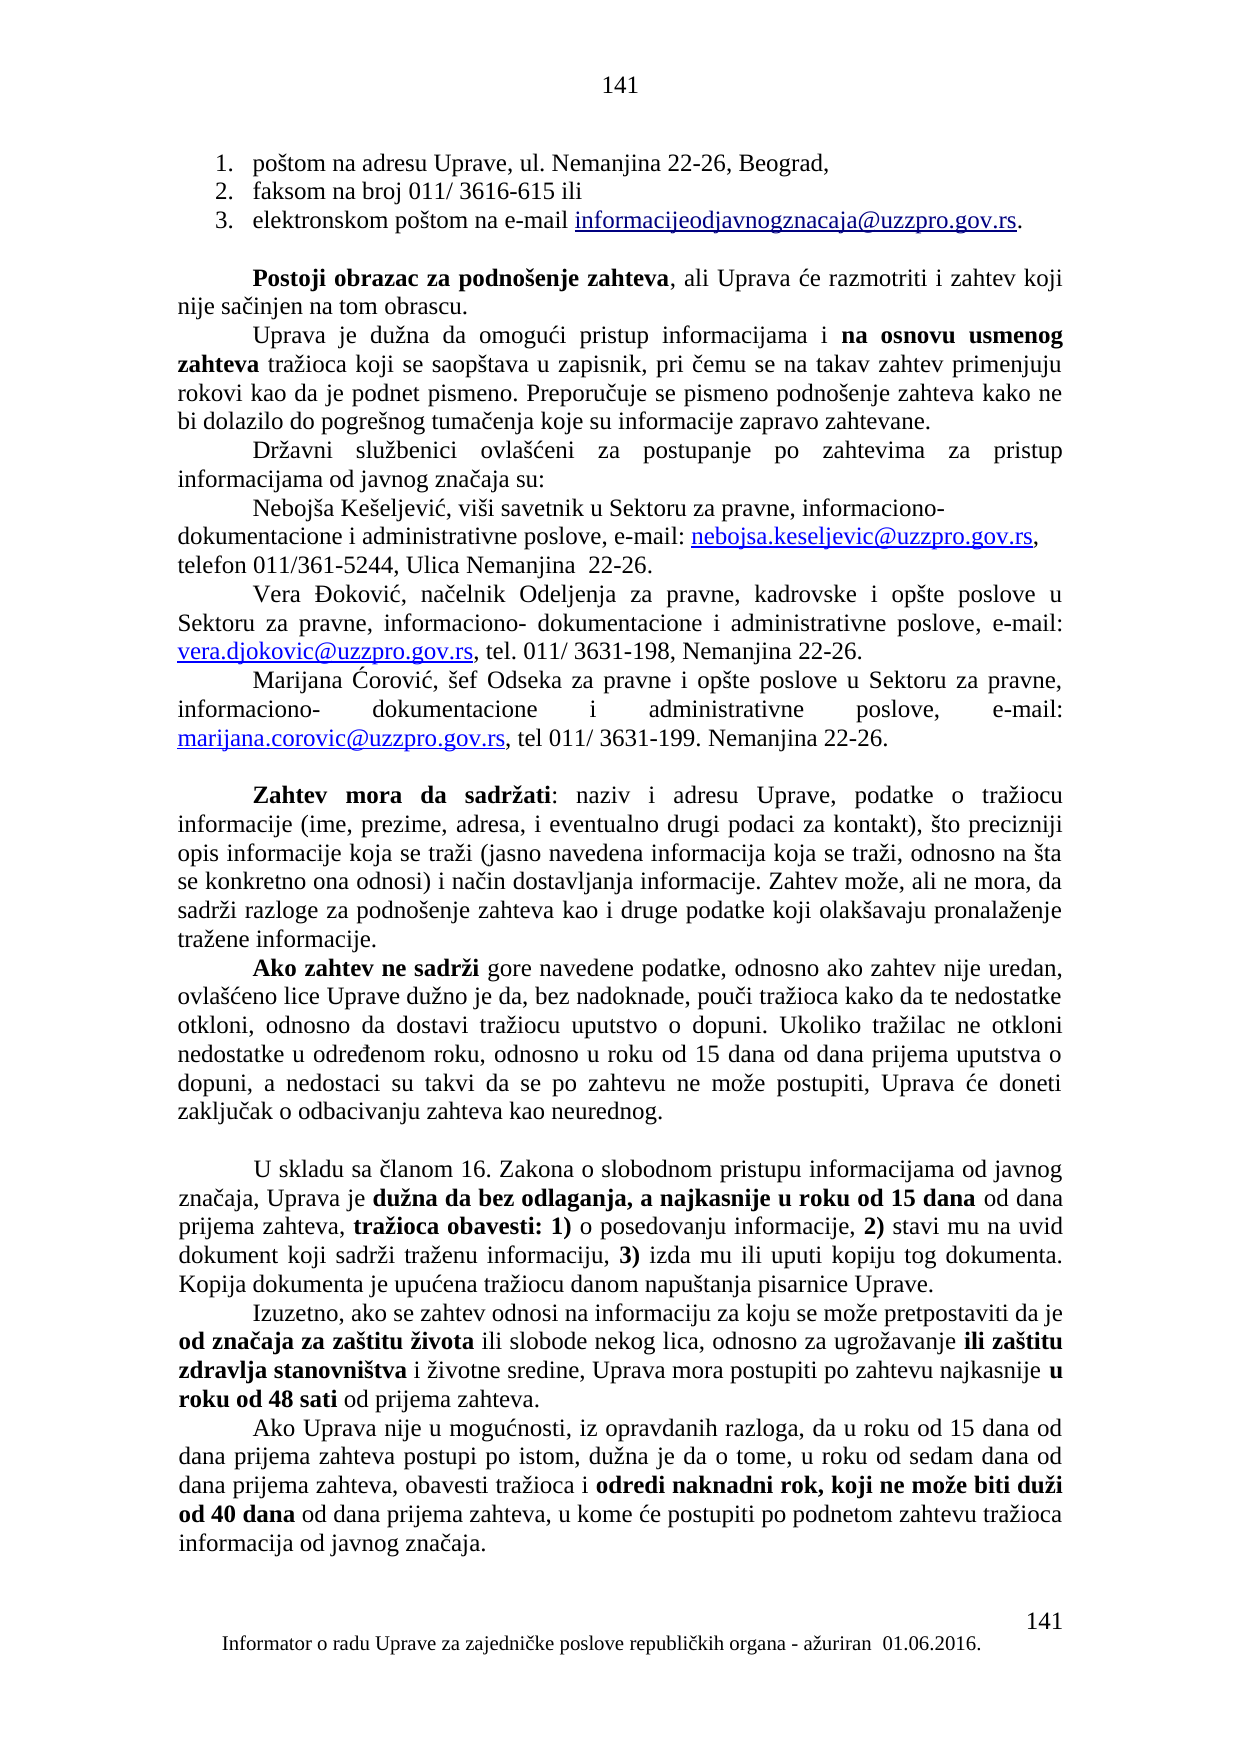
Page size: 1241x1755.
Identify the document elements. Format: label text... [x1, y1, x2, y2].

text Uprava je dužna da omogući pristup informacijama i na osnovu usmenog zahteva tražioca koji se saopštava u zapisnik, pri čemu se na takav zahtev primenjuju rokovi kao da je podnet pismeno. Preporučuje se pismeno podnošenje zahteva kako ne bi dolazilo do pogrešnog tumačenja koje su informacije zapravo zahtevane. [177, 320, 1063, 435]
text Državni službenici ovlašćeni za postupanje po zahtevima za pristup informacijama od javnog značaja su: [177, 435, 1063, 493]
text Nebojša Kešelјević, viši savetnik u Sektoru za pravne, informaciono-dokumentacione i administrativne poslove, e-mail: nebojsa.keseljevic@uzzpro.gov.rs, telefon 011/361-5244, Ulica Nemanjina 22-26. [177, 493, 1063, 579]
list faksom na broj 011/ 3616-615 ili [215, 176, 1063, 205]
text U skladu sa članom 16. Zakona o slobodnom pristupu informacijama od javnog značaja, Uprava je dužna da bez odlaganja, a najkasnije u roku od 15 dana od dana prijema zahteva, tražioca obavesti: 1) o posedovanju informacije, 2) stavi mu na uvid dokument koji sadrži traženu informaciju, 3) izda mu ili uputi kopiju tog dokumenta. Kopija dokumenta je upućena tražiocu danom napuštanja pisarnice Uprave. [178, 1154, 1063, 1298]
text Ako Uprava nije u mogućnosti, iz opravdanih razloga, da u roku od 15 dana od dana prijema zahteva postupi po istom, dužna je da o tome, u roku od sedam dana od dana prijema zahteva, obavesti tražioca i odredi naknadni rok, koji ne može biti duži od 40 dana od dana prijema zahteva, u kome će postupiti po podnetom zahtevu tražioca informacija od javnog značaja. [178, 1413, 1063, 1556]
list poštom na adresu Uprave, ul. Nemanjina 22-26, Beograd, [215, 148, 1063, 176]
text Vera Đoković, načelnik Odelјenja za pravne, kadrovske i opšte poslove u Sektoru za pravne, informaciono- dokumentacione i administrativne poslove, e-mail: vera.djokovic@uzzpro.gov.rs, tel. 011/ 3631-198, Nemanjina 22-26. [177, 579, 1063, 665]
text Marijana Ćorović, šef Odseka za pravne i opšte poslove u Sektoru za pravne, informaciono- dokumentacione i administrativne poslove, e-mail: marijana.corovic@uzzpro.gov.rs, tel 011/ 3631-199. Nemanjina 22-26. [177, 665, 1063, 751]
text Ako zahtev ne sadrži gore navedene podatke, odnosno ako zahtev nije uredan, ovlašćeno lice Uprave dužno je da, bez nadoknade, pouči tražioca kako da te nedostatke otkloni, odnosno da dostavi tražiocu uputstvo o dopuni. Ukoliko tražilac ne otkloni nedostatke u određenom roku, odnosno u roku od 15 dana od dana prijema uputstva o dopuni, a nedostaci su takvi da se po zahtevu ne može postupiti, Uprava će doneti zaklјučak o odbacivanju zahteva kao neurednog. [177, 953, 1063, 1125]
text Postoji obrazac za podnošenje zahteva, ali Uprava će razmotriti i zahtev koji nije sačinjen na tom obrascu. [177, 263, 1063, 320]
text Zahtev mora da sadržati: naziv i adresu Uprave, podatke o tražiocu informacije (ime, prezime, adresa, i eventualno drugi podaci za kontakt), što precizniji opis informacije koja se traži (jasno navedena informacija koja se traži, odnosno na šta se konkretno ona odnosi) i način dostavlјanja informacije. Zahtev može, ali ne mora, da sadrži razloge za podnošenje zahteva kao i druge podatke koji olakšavaju pronalaženje tražene informacije. [177, 780, 1063, 953]
list elektronskom poštom na e-mail informacijeodjavnogznacaja@uzzpro.gov.rs. [215, 205, 1063, 234]
text Izuzetno, ako se zahtev odnosi na informaciju za koju se može pretpostaviti da je od značaja za zaštitu života ili slobode nekog lica, odnosno za ugrožavanje ili zaštitu zdravlјa stanovništva i životne sredine, Uprava mora postupiti po zahtevu najkasnije u roku od 48 sati od prijema zahteva. [178, 1298, 1063, 1413]
